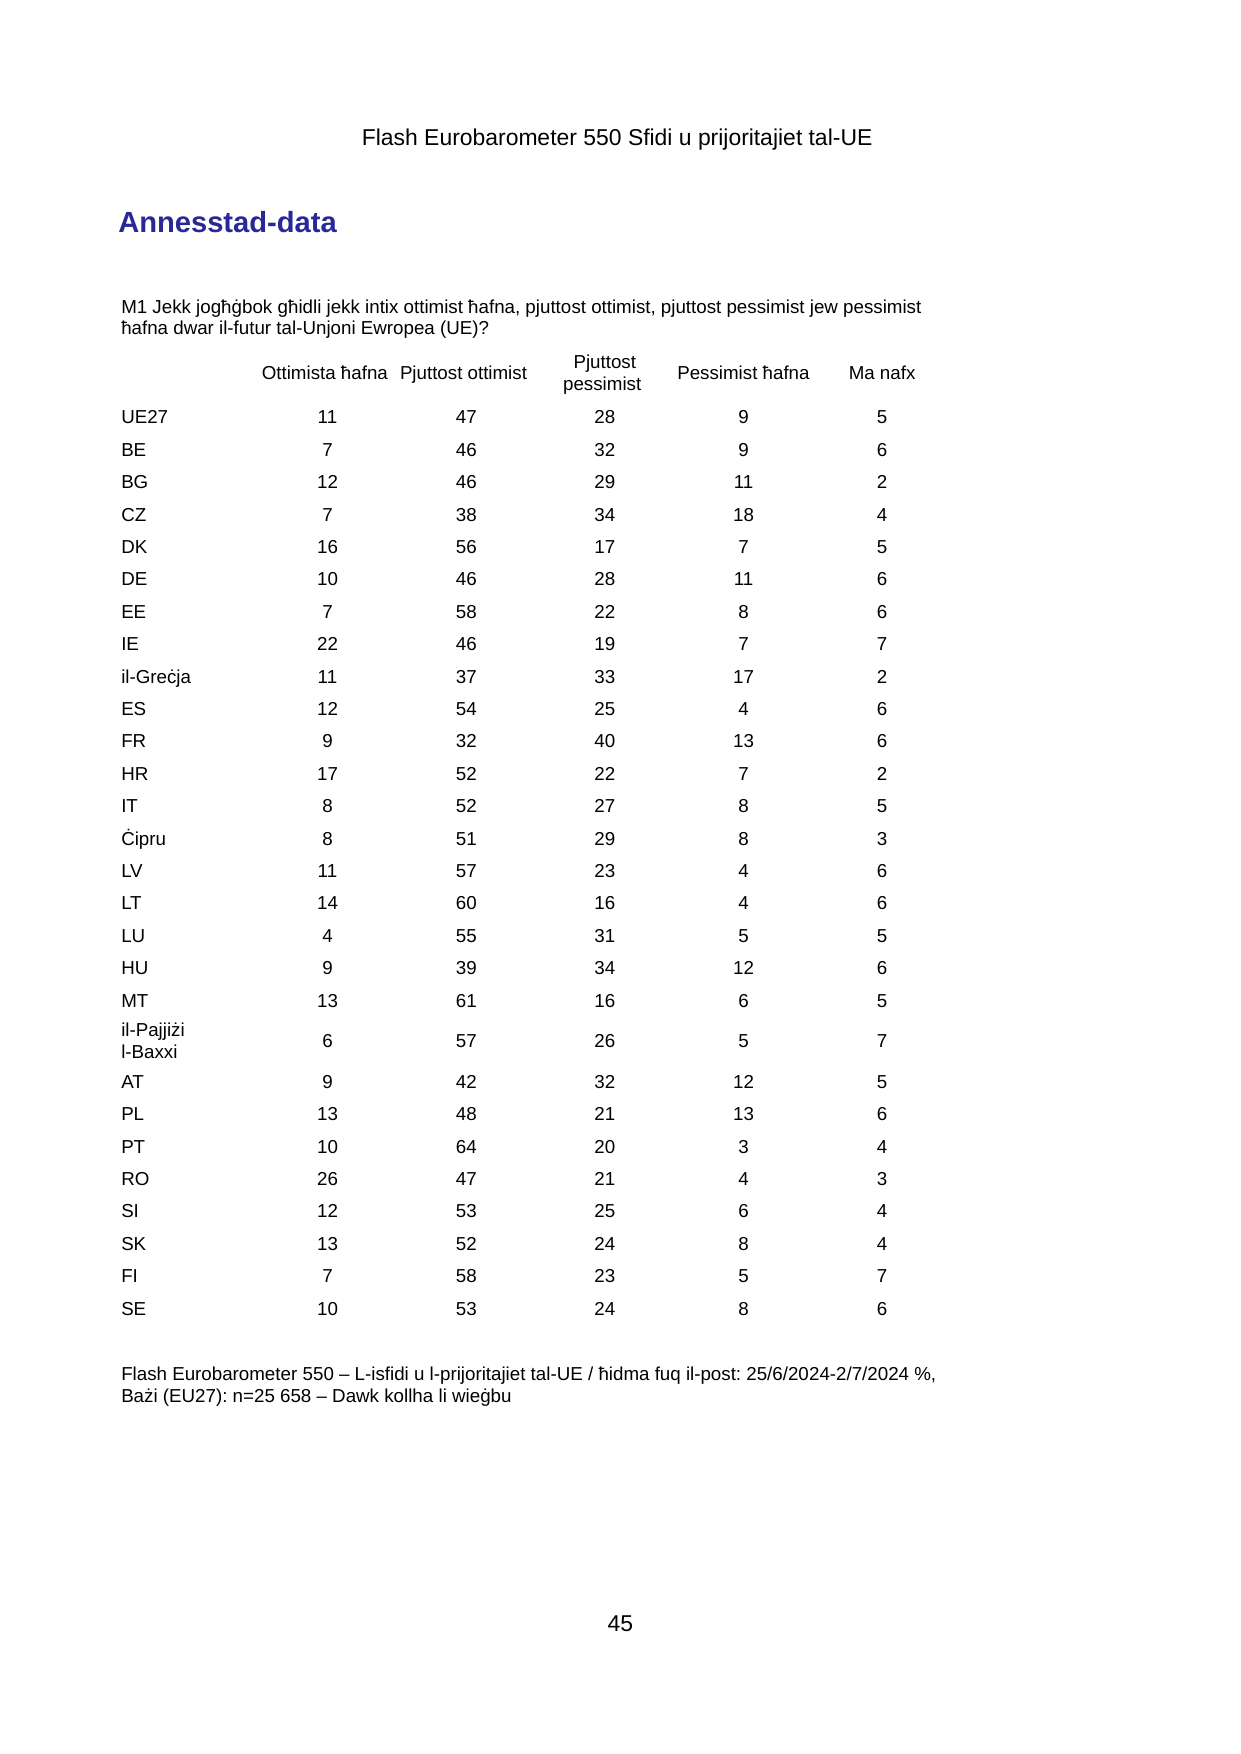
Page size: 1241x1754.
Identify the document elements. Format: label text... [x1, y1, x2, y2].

table_cell [202, 1227, 258, 1260]
table_cell 60 [397, 887, 535, 919]
table_cell 51 [397, 822, 535, 854]
table_cell 34 [535, 498, 674, 530]
table_cell 58 [397, 1260, 535, 1292]
table_cell [202, 345, 258, 401]
table_cell 22 [258, 628, 397, 660]
table_cell [202, 693, 258, 725]
table_cell il-Pajjiżi l-Baxxi [118, 1016, 202, 1065]
table_cell [202, 919, 258, 952]
table_cell 7 [674, 757, 812, 789]
table_cell [202, 1065, 258, 1098]
table_cell 56 [397, 530, 535, 563]
table_cell 5 [674, 919, 812, 952]
table_cell [202, 401, 258, 433]
table_cell 27 [535, 790, 674, 822]
table_cell 11 [674, 466, 812, 498]
table_cell 7 [813, 628, 951, 660]
table_cell 12 [674, 1065, 812, 1098]
table_cell 28 [535, 401, 674, 433]
table_cell 10 [258, 1130, 397, 1162]
table_cell [202, 725, 258, 757]
table_cell 7 [813, 1016, 951, 1065]
table_cell il-Greċja [118, 660, 202, 692]
table_cell [202, 1098, 258, 1130]
table_cell [202, 854, 258, 887]
table_cell 6 [813, 563, 951, 595]
table_cell 57 [397, 854, 535, 887]
table_cell 6 [258, 1016, 397, 1065]
table_cell 7 [674, 530, 812, 563]
table_cell 2 [813, 660, 951, 692]
table_cell 29 [535, 466, 674, 498]
table_cell [202, 433, 258, 466]
table_cell 11 [674, 563, 812, 595]
table_cell 5 [813, 919, 951, 952]
table_cell 8 [258, 790, 397, 822]
table_cell 4 [813, 1130, 951, 1162]
table_cell 21 [535, 1098, 674, 1130]
table_cell [202, 790, 258, 822]
table_cell 8 [674, 1227, 812, 1260]
table_cell 12 [674, 952, 812, 984]
table_cell [258, 1325, 397, 1357]
table_cell [118, 345, 202, 401]
table_cell 26 [258, 1163, 397, 1195]
table_cell 4 [674, 693, 812, 725]
table_cell 8 [674, 1292, 812, 1324]
table_cell 25 [535, 693, 674, 725]
table_cell 57 [397, 1016, 535, 1065]
table_cell 6 [813, 693, 951, 725]
table_cell [202, 952, 258, 984]
table_cell 6 [813, 1292, 951, 1324]
table_cell PT [118, 1130, 202, 1162]
table_cell Pessimist ħafna [674, 345, 812, 401]
table_cell [202, 887, 258, 919]
table_cell MT [118, 984, 202, 1016]
table_cell ES [118, 693, 202, 725]
table_cell [118, 1325, 202, 1357]
table_cell 47 [397, 401, 535, 433]
table_cell 5 [813, 984, 951, 1016]
table_cell 6 [813, 595, 951, 628]
table_cell 46 [397, 466, 535, 498]
table_cell 24 [535, 1227, 674, 1260]
table_cell 7 [813, 1260, 951, 1292]
table_cell [202, 1195, 258, 1227]
table_cell [202, 822, 258, 854]
table_cell 42 [397, 1065, 535, 1098]
table_cell 6 [813, 887, 951, 919]
table_cell 20 [535, 1130, 674, 1162]
table_cell DK [118, 530, 202, 563]
table_cell 5 [674, 1016, 812, 1065]
table_cell 6 [813, 725, 951, 757]
table_cell 9 [258, 725, 397, 757]
table_cell FR [118, 725, 202, 757]
table_cell 16 [258, 530, 397, 563]
table_cell 52 [397, 790, 535, 822]
table_cell 46 [397, 628, 535, 660]
table_cell Ottimista ħafna [258, 345, 397, 401]
table_cell Pjuttost ottimist [397, 345, 535, 401]
table_cell [813, 1325, 951, 1357]
table_cell 5 [813, 530, 951, 563]
table_header M1 Jekk jogħġbok għidli jekk intix ottimist ħafna, pjuttost ottimist, pjuttost pessimist jew pessimist ħafna dwar il-futur tal-Unjoni Ewropea (UE)? [118, 289, 951, 345]
table_cell 5 [813, 1065, 951, 1098]
table_cell 32 [535, 1065, 674, 1098]
table_cell [202, 530, 258, 563]
table_cell 29 [535, 822, 674, 854]
table_cell LV [118, 854, 202, 887]
table_cell 11 [258, 854, 397, 887]
table_cell [202, 757, 258, 789]
table_cell 54 [397, 693, 535, 725]
table_cell 4 [674, 887, 812, 919]
table_cell 52 [397, 1227, 535, 1260]
table_cell 26 [535, 1016, 674, 1065]
table_cell 46 [397, 433, 535, 466]
table_cell [202, 1016, 258, 1065]
table_cell Flash Eurobarometer 550 – L-isfidi u l-prijoritajiet tal-UE / ħidma fuq il-post: 25/6/2024-2/7/2024 %, Bażi (EU27): n=25 658 – Dawk kollha li wieġbu [118, 1357, 951, 1413]
table_cell 58 [397, 595, 535, 628]
table_cell [202, 984, 258, 1016]
table_cell 13 [674, 1098, 812, 1130]
table_cell 46 [397, 563, 535, 595]
table_cell HR [118, 757, 202, 789]
table_cell FI [118, 1260, 202, 1292]
table_cell 12 [258, 466, 397, 498]
table_cell 48 [397, 1098, 535, 1130]
table_cell 31 [535, 919, 674, 952]
table_cell 10 [258, 563, 397, 595]
table_cell 33 [535, 660, 674, 692]
table_cell 6 [813, 433, 951, 466]
table_cell BE [118, 433, 202, 466]
table_cell 4 [674, 854, 812, 887]
table_cell 32 [397, 725, 535, 757]
table_cell 53 [397, 1292, 535, 1324]
table_cell 53 [397, 1195, 535, 1227]
table_cell 14 [258, 887, 397, 919]
table_cell 7 [258, 595, 397, 628]
table_cell 17 [535, 530, 674, 563]
table_cell 8 [258, 822, 397, 854]
table_cell 28 [535, 563, 674, 595]
table_cell 24 [535, 1292, 674, 1324]
table_cell [202, 1260, 258, 1292]
table_cell 47 [397, 1163, 535, 1195]
table_cell Ma nafx [813, 345, 951, 401]
table_cell 4 [674, 1163, 812, 1195]
table_cell HU [118, 952, 202, 984]
table_cell PL [118, 1098, 202, 1130]
table_cell [202, 1292, 258, 1324]
table_cell LU [118, 919, 202, 952]
table_cell 4 [813, 1195, 951, 1227]
table_cell 5 [813, 790, 951, 822]
table_cell 2 [813, 466, 951, 498]
table_cell 40 [535, 725, 674, 757]
table_cell 8 [674, 822, 812, 854]
table_cell IE [118, 628, 202, 660]
table_cell 18 [674, 498, 812, 530]
table_cell 7 [258, 433, 397, 466]
table_cell 8 [674, 595, 812, 628]
table_cell 4 [258, 919, 397, 952]
table_cell SK [118, 1227, 202, 1260]
table_cell DE [118, 563, 202, 595]
table_cell 23 [535, 1260, 674, 1292]
table_cell [202, 563, 258, 595]
table_cell 11 [258, 401, 397, 433]
table_cell 39 [397, 952, 535, 984]
table_cell 7 [674, 628, 812, 660]
table_cell 6 [813, 1098, 951, 1130]
table_cell 19 [535, 628, 674, 660]
table_cell 10 [258, 1292, 397, 1324]
table_cell 8 [674, 790, 812, 822]
table_cell 32 [535, 433, 674, 466]
table_cell 21 [535, 1163, 674, 1195]
table_cell 25 [535, 1195, 674, 1227]
table_cell 13 [674, 725, 812, 757]
table_cell 55 [397, 919, 535, 952]
table_cell 34 [535, 952, 674, 984]
table_cell SE [118, 1292, 202, 1324]
table_cell [535, 1325, 674, 1357]
table_cell UE27 [118, 401, 202, 433]
table_cell 9 [258, 952, 397, 984]
table_cell [202, 1163, 258, 1195]
table_cell LT [118, 887, 202, 919]
table_cell 5 [674, 1260, 812, 1292]
table_cell 2 [813, 757, 951, 789]
table_cell RO [118, 1163, 202, 1195]
table_cell 11 [258, 660, 397, 692]
table_cell 61 [397, 984, 535, 1016]
table_cell 23 [535, 854, 674, 887]
table_cell [202, 466, 258, 498]
table_cell [202, 1325, 258, 1357]
table_cell 9 [674, 433, 812, 466]
table_cell 52 [397, 757, 535, 789]
table_cell 3 [813, 1163, 951, 1195]
table_cell 5 [813, 401, 951, 433]
table_cell EE [118, 595, 202, 628]
table_cell 38 [397, 498, 535, 530]
table_cell Ċipru [118, 822, 202, 854]
table_cell 3 [674, 1130, 812, 1162]
table_cell Pjuttost pessimist [535, 345, 674, 401]
table_cell 6 [813, 854, 951, 887]
table_cell 64 [397, 1130, 535, 1162]
table_cell [674, 1325, 812, 1357]
table_cell SI [118, 1195, 202, 1227]
table_cell 16 [535, 984, 674, 1016]
table_cell 17 [674, 660, 812, 692]
table_cell 6 [813, 952, 951, 984]
table_cell 17 [258, 757, 397, 789]
table_cell 9 [258, 1065, 397, 1098]
table_cell 6 [674, 1195, 812, 1227]
table_cell [202, 660, 258, 692]
table_cell 7 [258, 498, 397, 530]
table_cell 3 [813, 822, 951, 854]
table_cell 13 [258, 1098, 397, 1130]
table_cell 37 [397, 660, 535, 692]
table_cell [202, 498, 258, 530]
subtitle Annesstad-data [118, 205, 1122, 238]
table_cell [202, 1130, 258, 1162]
table_cell 4 [813, 1227, 951, 1260]
table_cell 7 [258, 1260, 397, 1292]
table_cell IT [118, 790, 202, 822]
table_cell 12 [258, 1195, 397, 1227]
table_cell BG [118, 466, 202, 498]
table_cell 4 [813, 498, 951, 530]
table_cell AT [118, 1065, 202, 1098]
table_cell CZ [118, 498, 202, 530]
table_cell [397, 1325, 535, 1357]
table_cell 22 [535, 757, 674, 789]
table_cell [202, 595, 258, 628]
table_cell 16 [535, 887, 674, 919]
table_cell [202, 628, 258, 660]
table_cell 6 [674, 984, 812, 1016]
table_cell 13 [258, 984, 397, 1016]
table_cell 13 [258, 1227, 397, 1260]
table_cell 12 [258, 693, 397, 725]
table_cell 22 [535, 595, 674, 628]
table_cell 9 [674, 401, 812, 433]
